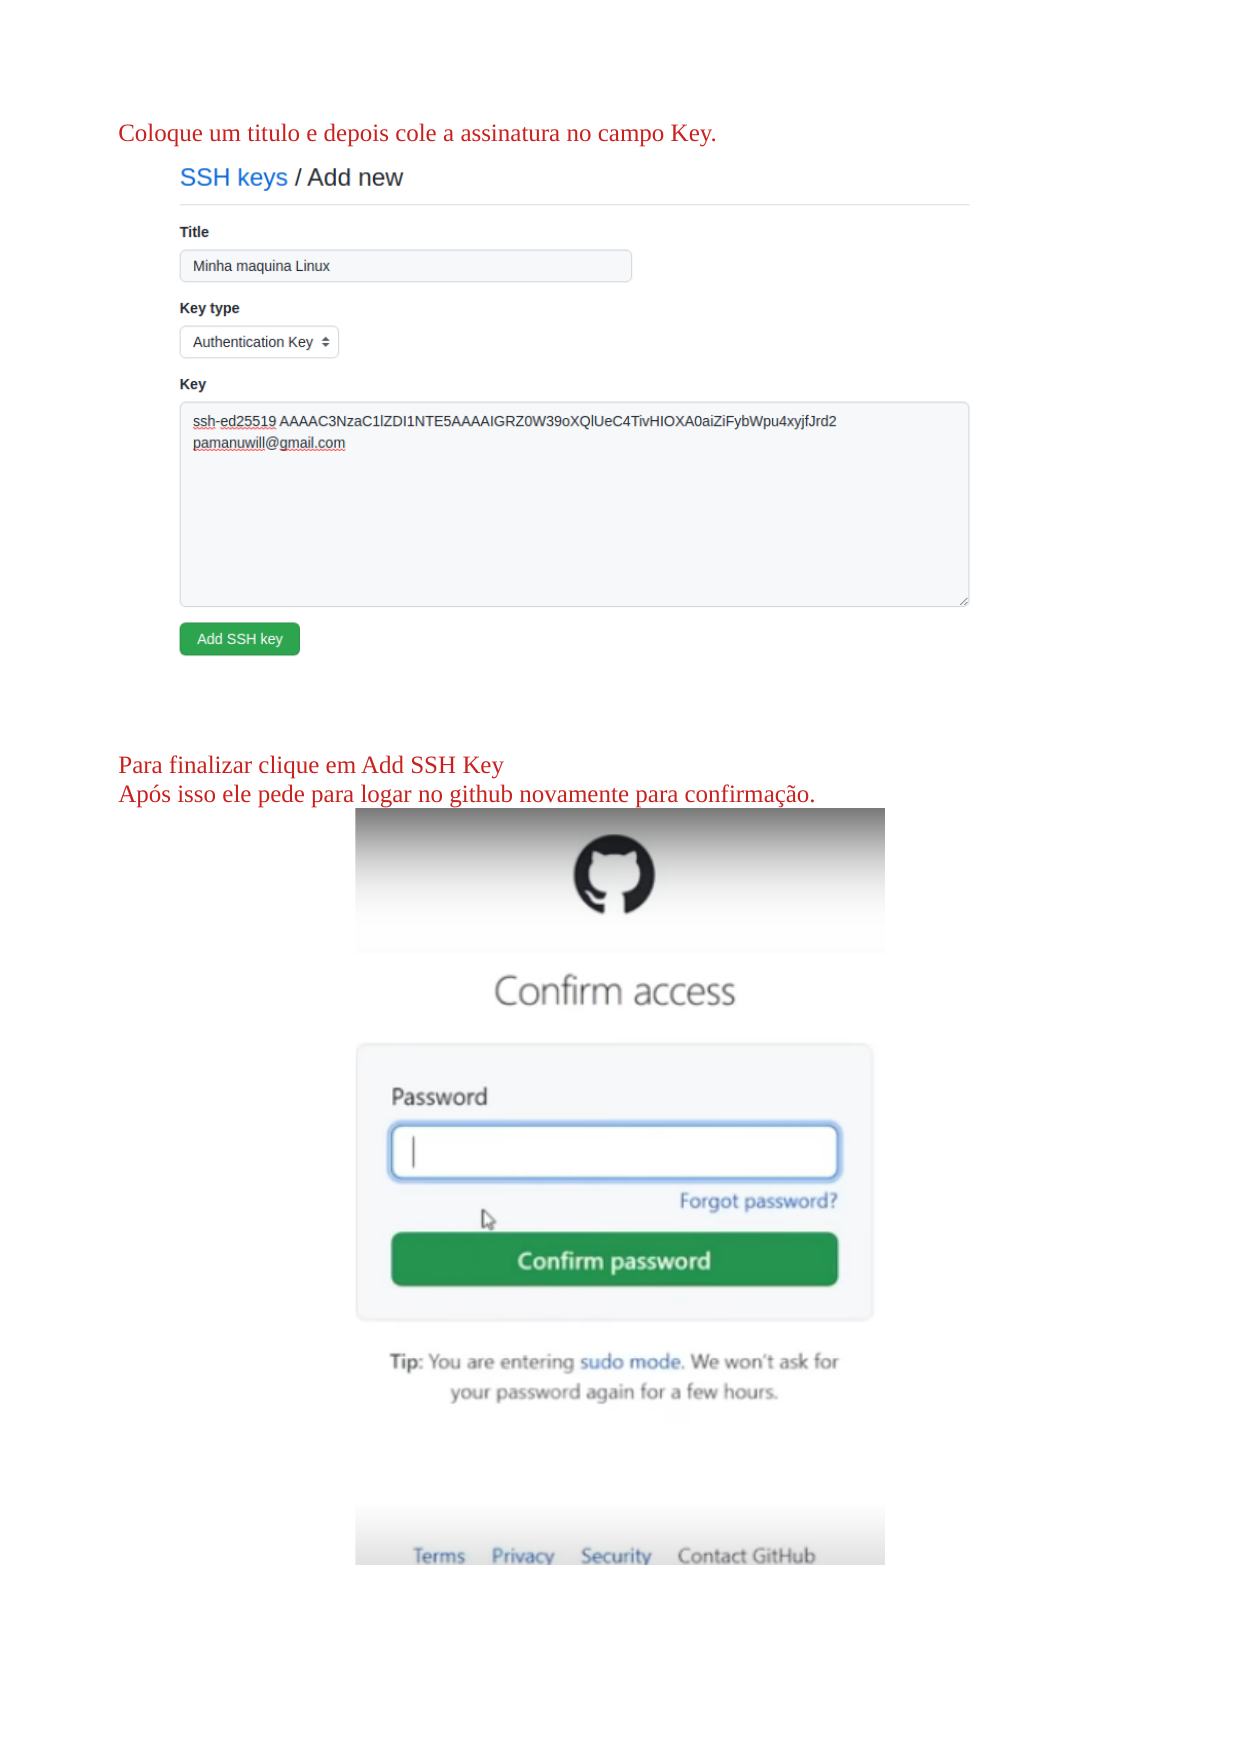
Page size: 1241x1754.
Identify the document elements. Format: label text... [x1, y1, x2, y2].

text Coloque um titulo e depois cole a assinatura no campo Key. [118, 118, 1122, 147]
text Para finalizar clique em Add SSH Key [118, 751, 1122, 779]
picture [355, 808, 885, 1565]
text Após isso ele pede para logar no github novamente para confirmação. [118, 779, 1122, 808]
picture [156, 158, 988, 715]
